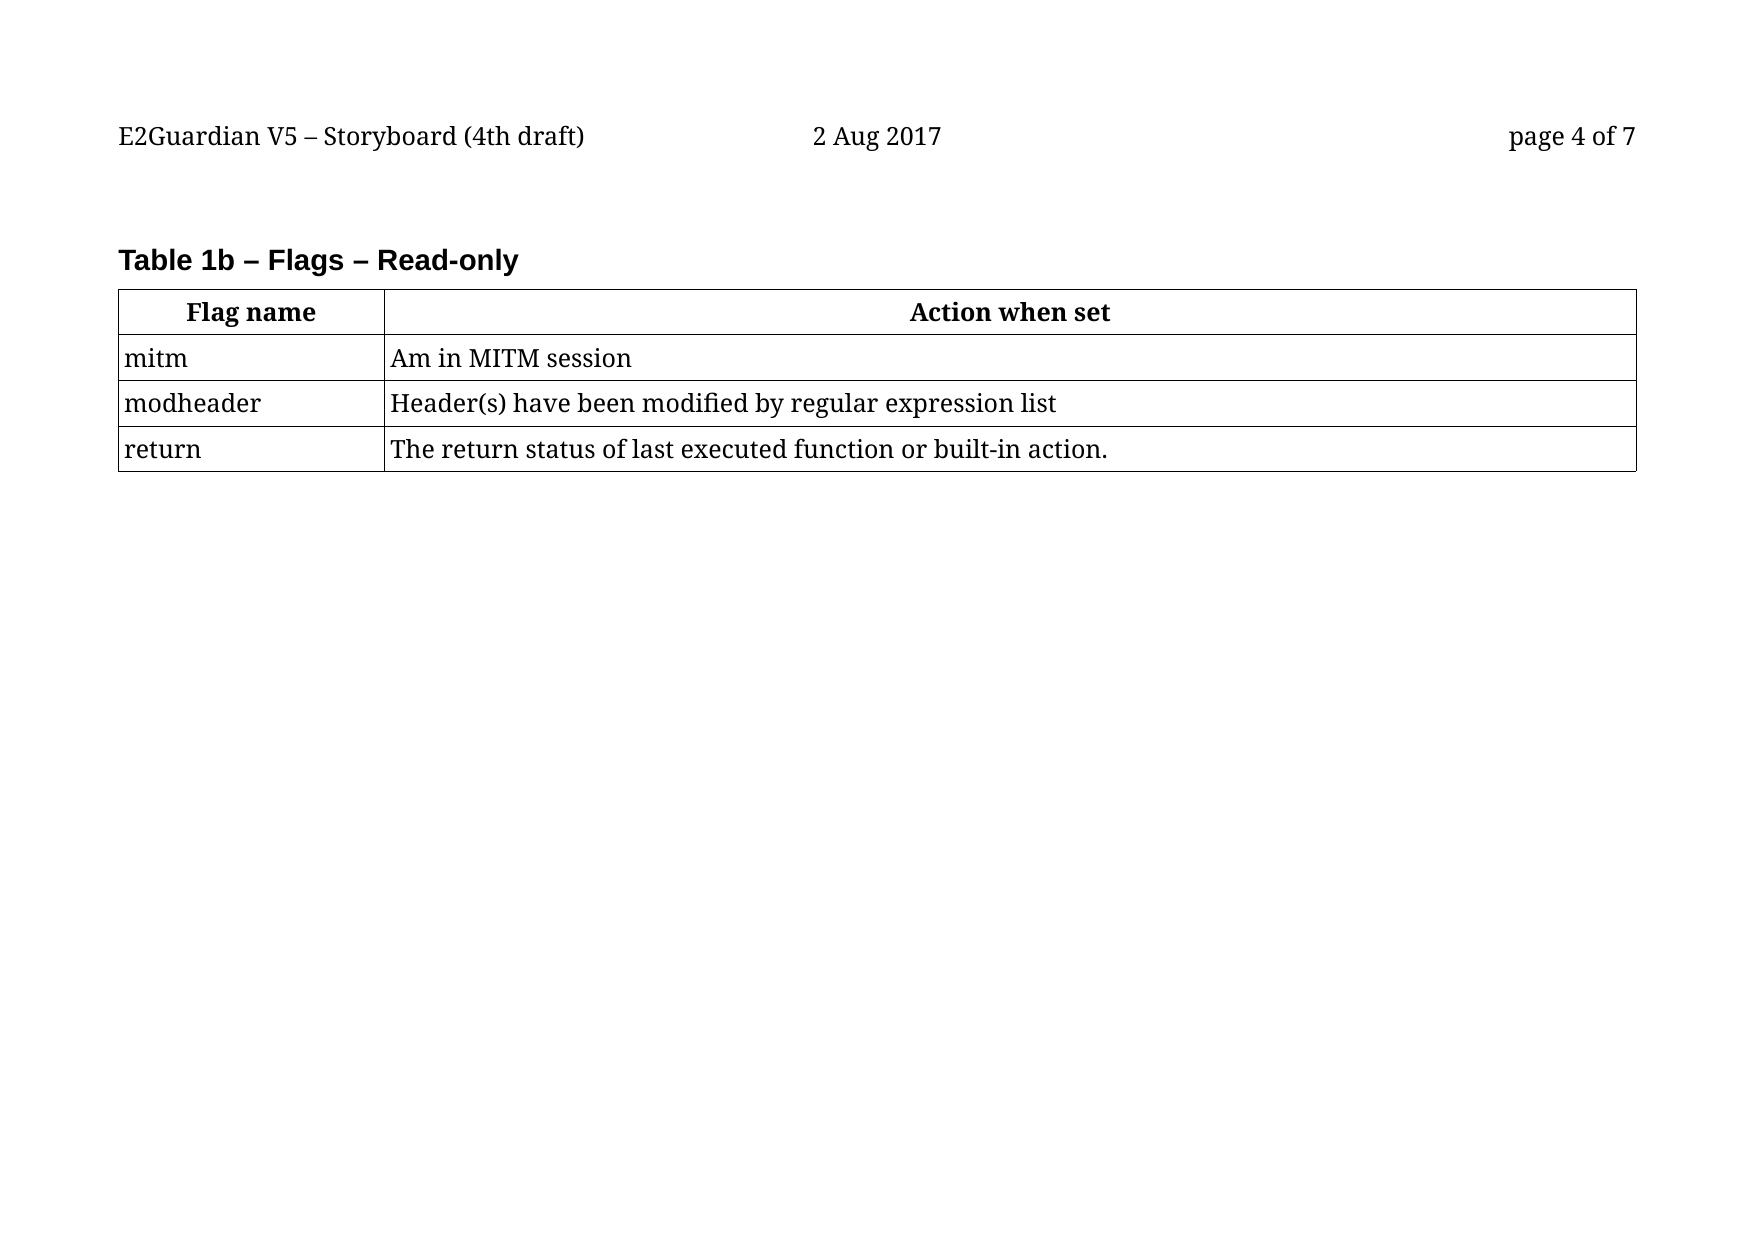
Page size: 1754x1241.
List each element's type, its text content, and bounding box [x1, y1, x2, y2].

table_cell The return status of last executed function or built-in action. [385, 427, 1636, 471]
table_header Action when set [385, 290, 1636, 334]
table_cell modheader [119, 381, 384, 426]
table_cell mitm [119, 335, 384, 380]
table_cell return [119, 427, 384, 471]
table_cell Am in MITM session [385, 335, 1636, 380]
subtitle Table 1b – Flags – Read-only [118, 242, 1636, 276]
table_cell Header(s) have been modified by regular expression list [385, 381, 1636, 426]
table_header Flag name [119, 290, 384, 334]
